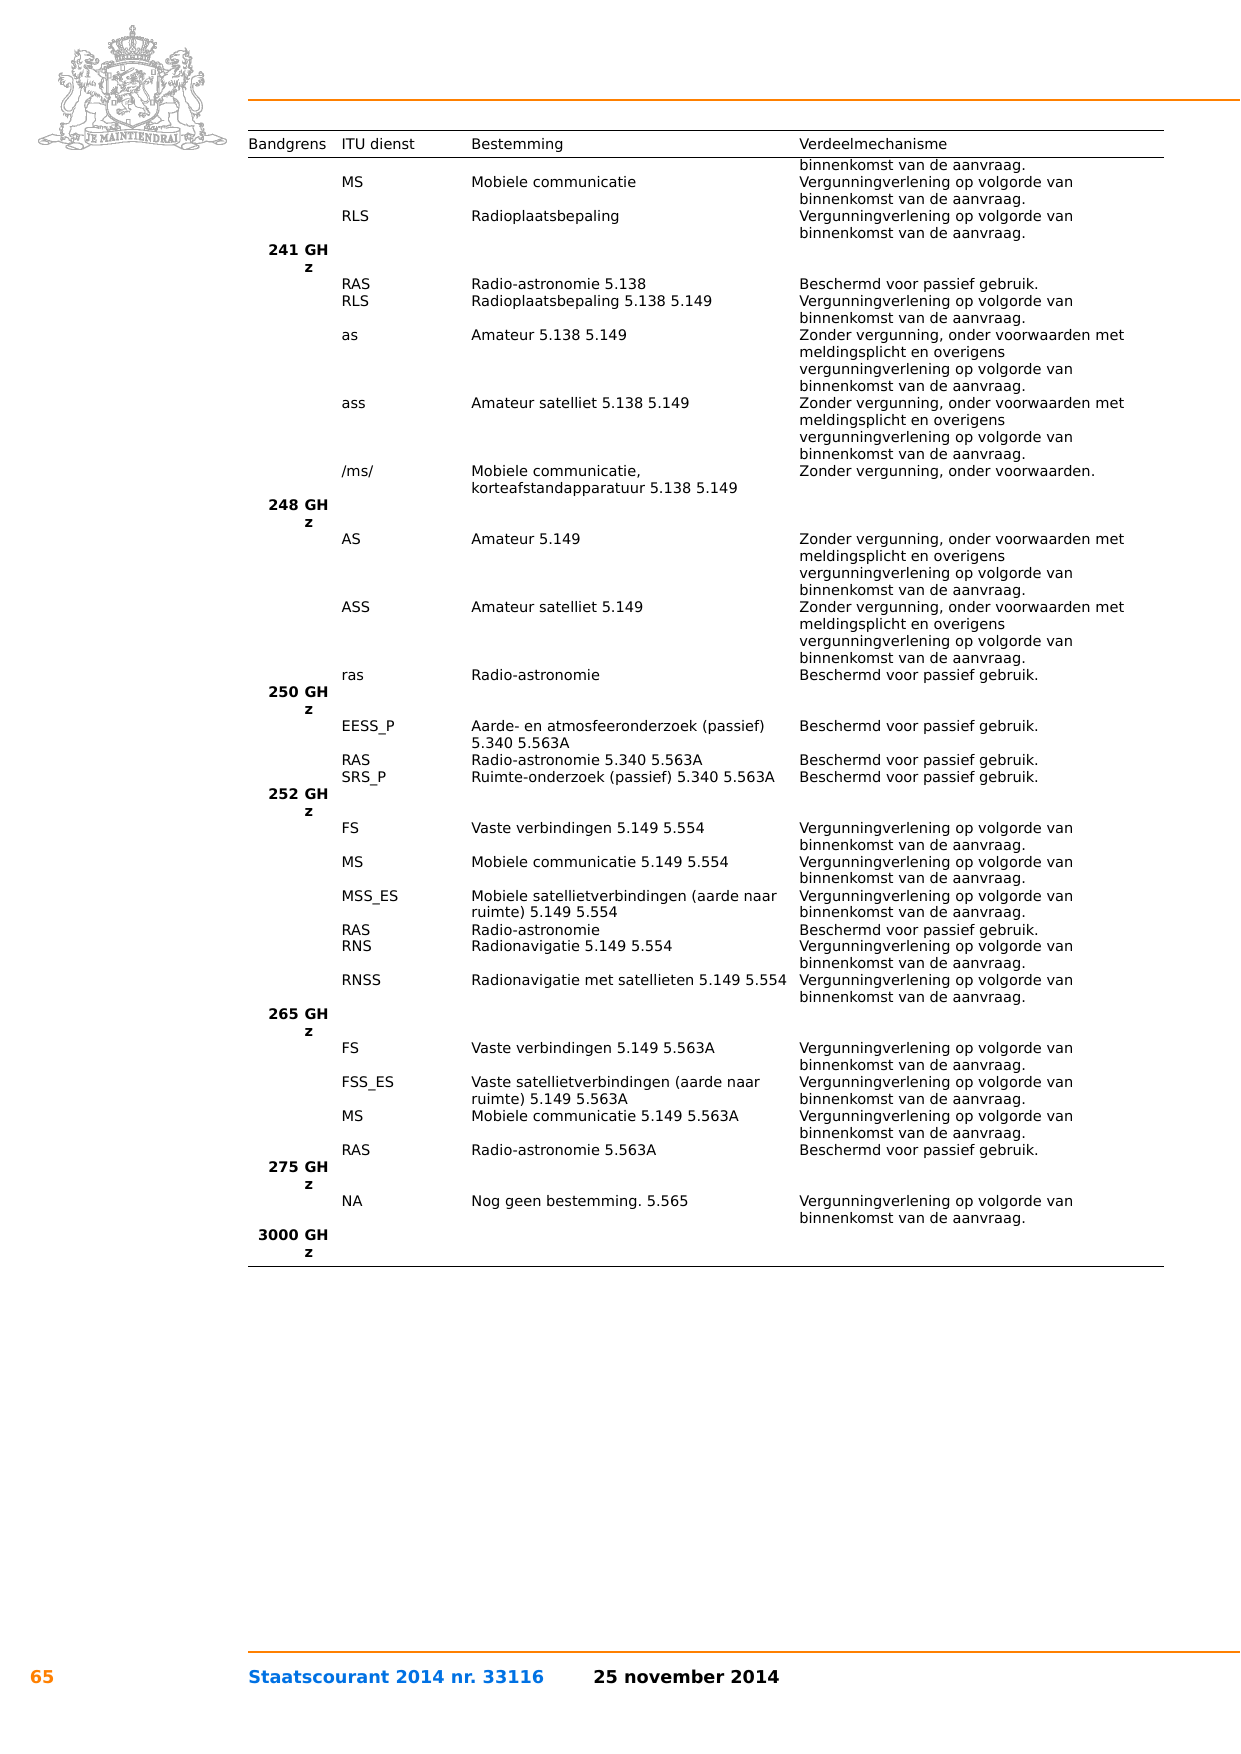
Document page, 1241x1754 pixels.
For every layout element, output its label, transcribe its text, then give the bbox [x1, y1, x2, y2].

table_cell [298, 888, 336, 921]
table_cell [248, 599, 298, 667]
table_cell [465, 684, 793, 718]
table_cell [465, 242, 793, 276]
table_cell [793, 786, 1163, 819]
table_cell Beschermd voor passief gebruik. [793, 921, 1163, 938]
table_cell 252 [248, 786, 298, 819]
table_cell RLS [336, 293, 465, 327]
table_cell RAS [336, 921, 465, 938]
table_cell [465, 158, 793, 174]
picture [38, 25, 227, 150]
table_cell Radionavigatie 5.149 5.554 [465, 938, 793, 972]
table_cell GHz [298, 1006, 336, 1040]
table_cell Mobiele satellietverbindingen (aarde naar ruimte) 5.149 5.554 [465, 888, 793, 921]
table_cell [298, 599, 336, 667]
table_cell 275 [248, 1159, 298, 1193]
table_cell Amateur 5.149 [465, 531, 793, 599]
table_cell ASS [336, 599, 465, 667]
table_cell Vaste verbindingen 5.149 5.554 [465, 820, 793, 853]
table_cell Nog geen bestemming. 5.565 [465, 1193, 793, 1227]
table_cell ras [336, 667, 465, 684]
table_cell 250 [248, 684, 298, 718]
table_cell [248, 1040, 298, 1074]
table_cell [248, 276, 298, 293]
table_cell [298, 327, 336, 395]
table_cell EESS_P [336, 718, 465, 752]
table_cell [298, 854, 336, 887]
table_cell Vergunningverlening op volgorde van binnenkomst van de aanvraag. [793, 820, 1163, 853]
table_cell [298, 752, 336, 768]
table_cell Zonder vergunning, onder voorwaarden met meldingsplicht en overigens vergunningverlening op volgorde van binnenkomst van de aanvraag. [793, 327, 1163, 395]
table_cell GHz [298, 786, 336, 819]
table_cell [298, 1040, 336, 1074]
table_cell [248, 463, 298, 497]
table_cell [465, 497, 793, 531]
table_cell Mobiele communicatie 5.149 5.554 [465, 854, 793, 887]
table_cell Radioplaatsbepaling [465, 208, 793, 242]
table_cell RNSS [336, 972, 465, 1006]
table_cell [298, 938, 336, 972]
table_cell [465, 786, 793, 819]
table_cell RAS [336, 1142, 465, 1159]
table_cell [793, 1227, 1163, 1266]
table_cell [793, 1159, 1163, 1193]
table_cell Radioplaatsbepaling 5.138 5.149 [465, 293, 793, 327]
table_cell Amateur satelliet 5.138 5.149 [465, 395, 793, 463]
table_cell [298, 158, 336, 174]
table_cell [248, 174, 298, 208]
table_cell [248, 972, 298, 1006]
table_cell GHz [298, 497, 336, 531]
table_cell [248, 395, 298, 463]
table_cell [298, 718, 336, 752]
table_cell Beschermd voor passief gebruik. [793, 1142, 1163, 1159]
table_cell MS [336, 854, 465, 887]
table_cell Vaste verbindingen 5.149 5.563A [465, 1040, 793, 1074]
table_cell GHz [298, 684, 336, 718]
table_cell Aarde- en atmosfeeronderzoek (passief) 5.340 5.563A [465, 718, 793, 752]
table_cell [298, 395, 336, 463]
table_cell MS [336, 174, 465, 208]
table_cell Vergunningverlening op volgorde van binnenkomst van de aanvraag. [793, 293, 1163, 327]
table_cell Radio-astronomie [465, 921, 793, 938]
table_cell binnenkomst van de aanvraag. [793, 158, 1163, 174]
table_cell [793, 684, 1163, 718]
table_cell 241 [248, 242, 298, 276]
table_cell MS [336, 1108, 465, 1142]
table_cell GHz [298, 1159, 336, 1193]
table_cell Radio-astronomie 5.563A [465, 1142, 793, 1159]
table_cell [336, 158, 465, 174]
table_cell Vaste satellietverbindingen (aarde naar ruimte) 5.149 5.563A [465, 1074, 793, 1108]
table_cell Vergunningverlening op volgorde van binnenkomst van de aanvraag. [793, 174, 1163, 208]
table_cell 3000 [248, 1227, 298, 1266]
table_cell [298, 769, 336, 786]
table_cell SRS_P [336, 769, 465, 786]
table_cell [248, 1074, 298, 1108]
table_cell [298, 921, 336, 938]
table_cell [298, 293, 336, 327]
table_header Verdeelmechanisme [793, 131, 1163, 157]
table_cell RLS [336, 208, 465, 242]
table_cell Zonder vergunning, onder voorwaarden. [793, 463, 1163, 497]
table_cell Zonder vergunning, onder voorwaarden met meldingsplicht en overigens vergunningverlening op volgorde van binnenkomst van de aanvraag. [793, 395, 1163, 463]
table_cell [336, 1006, 465, 1040]
table_cell MSS_ES [336, 888, 465, 921]
table_cell FSS_ES [336, 1074, 465, 1108]
table_cell [465, 1227, 793, 1266]
table_cell [298, 1193, 336, 1227]
table_cell 265 [248, 1006, 298, 1040]
table_cell Ruimte-onderzoek (passief) 5.340 5.563A [465, 769, 793, 786]
table_header ITU dienst [336, 131, 465, 157]
table_cell [248, 667, 298, 684]
table_cell [248, 531, 298, 599]
table_cell [793, 497, 1163, 531]
table_cell RNS [336, 938, 465, 972]
table_cell Beschermd voor passief gebruik. [793, 718, 1163, 752]
table_cell [298, 667, 336, 684]
table_cell Radionavigatie met satellieten 5.149 5.554 [465, 972, 793, 1006]
table_cell [248, 208, 298, 242]
table_cell [248, 921, 298, 938]
table_cell [336, 1227, 465, 1266]
table_cell [298, 174, 336, 208]
table_header Bestemming [465, 131, 793, 157]
table_cell GHz [298, 1227, 336, 1266]
table_cell Beschermd voor passief gebruik. [793, 276, 1163, 293]
table_header Bandgrens [248, 131, 336, 157]
table_cell Vergunningverlening op volgorde van binnenkomst van de aanvraag. [793, 1040, 1163, 1074]
table_cell [298, 276, 336, 293]
table_cell [248, 1108, 298, 1142]
table_cell Vergunningverlening op volgorde van binnenkomst van de aanvraag. [793, 888, 1163, 921]
table_cell RAS [336, 276, 465, 293]
table_cell [298, 1074, 336, 1108]
table_cell ass [336, 395, 465, 463]
table_cell [298, 208, 336, 242]
table_cell /ms/ [336, 463, 465, 497]
table_cell Radio-astronomie 5.340 5.563A [465, 752, 793, 768]
table_cell [465, 1159, 793, 1193]
table_cell [336, 786, 465, 819]
table_cell Vergunningverlening op volgorde van binnenkomst van de aanvraag. [793, 208, 1163, 242]
table_cell [336, 497, 465, 531]
table_cell Radio-astronomie 5.138 [465, 276, 793, 293]
table_cell Zonder vergunning, onder voorwaarden met meldingsplicht en overigens vergunningverlening op volgorde van binnenkomst van de aanvraag. [793, 599, 1163, 667]
table_cell Mobiele communicatie [465, 174, 793, 208]
table_cell [298, 820, 336, 853]
table_cell FS [336, 820, 465, 853]
table_cell [298, 531, 336, 599]
table_cell as [336, 327, 465, 395]
table_cell AS [336, 531, 465, 599]
table_cell [336, 684, 465, 718]
table_cell [248, 158, 298, 174]
table_cell [248, 820, 298, 853]
table_cell [248, 752, 298, 768]
table_cell Beschermd voor passief gebruik. [793, 769, 1163, 786]
table_cell Vergunningverlening op volgorde van binnenkomst van de aanvraag. [793, 1074, 1163, 1108]
table_cell Beschermd voor passief gebruik. [793, 667, 1163, 684]
table_cell [248, 1142, 298, 1159]
table_cell [793, 1006, 1163, 1040]
table_cell Vergunningverlening op volgorde van binnenkomst van de aanvraag. [793, 938, 1163, 972]
table_cell GHz [298, 242, 336, 276]
table_cell [248, 888, 298, 921]
table_cell Zonder vergunning, onder voorwaarden met meldingsplicht en overigens vergunningverlening op volgorde van binnenkomst van de aanvraag. [793, 531, 1163, 599]
table_cell [248, 293, 298, 327]
table_cell [793, 242, 1163, 276]
table_cell [298, 972, 336, 1006]
table_cell Beschermd voor passief gebruik. [793, 752, 1163, 768]
table_cell Vergunningverlening op volgorde van binnenkomst van de aanvraag. [793, 854, 1163, 887]
table_cell Vergunningverlening op volgorde van binnenkomst van de aanvraag. [793, 1193, 1163, 1227]
table_cell Amateur 5.138 5.149 [465, 327, 793, 395]
table_cell Radio-astronomie [465, 667, 793, 684]
table_cell [298, 1142, 336, 1159]
table_cell [336, 242, 465, 276]
table_cell Mobiele communicatie, korteafstandapparatuur 5.138 5.149 [465, 463, 793, 497]
table_cell Amateur satelliet 5.149 [465, 599, 793, 667]
table_cell [248, 327, 298, 395]
table_cell 248 [248, 497, 298, 531]
table_cell [336, 1159, 465, 1193]
table_cell [465, 1006, 793, 1040]
table_cell [248, 938, 298, 972]
table_cell [248, 769, 298, 786]
table_cell FS [336, 1040, 465, 1074]
table_cell [248, 1193, 298, 1227]
table_cell [248, 718, 298, 752]
table_cell Mobiele communicatie 5.149 5.563A [465, 1108, 793, 1142]
table_cell Vergunningverlening op volgorde van binnenkomst van de aanvraag. [793, 1108, 1163, 1142]
table_cell [298, 1108, 336, 1142]
table_cell NA [336, 1193, 465, 1227]
table_cell [298, 463, 336, 497]
table_cell RAS [336, 752, 465, 768]
table_cell [248, 854, 298, 887]
table_cell Vergunningverlening op volgorde van binnenkomst van de aanvraag. [793, 972, 1163, 1006]
